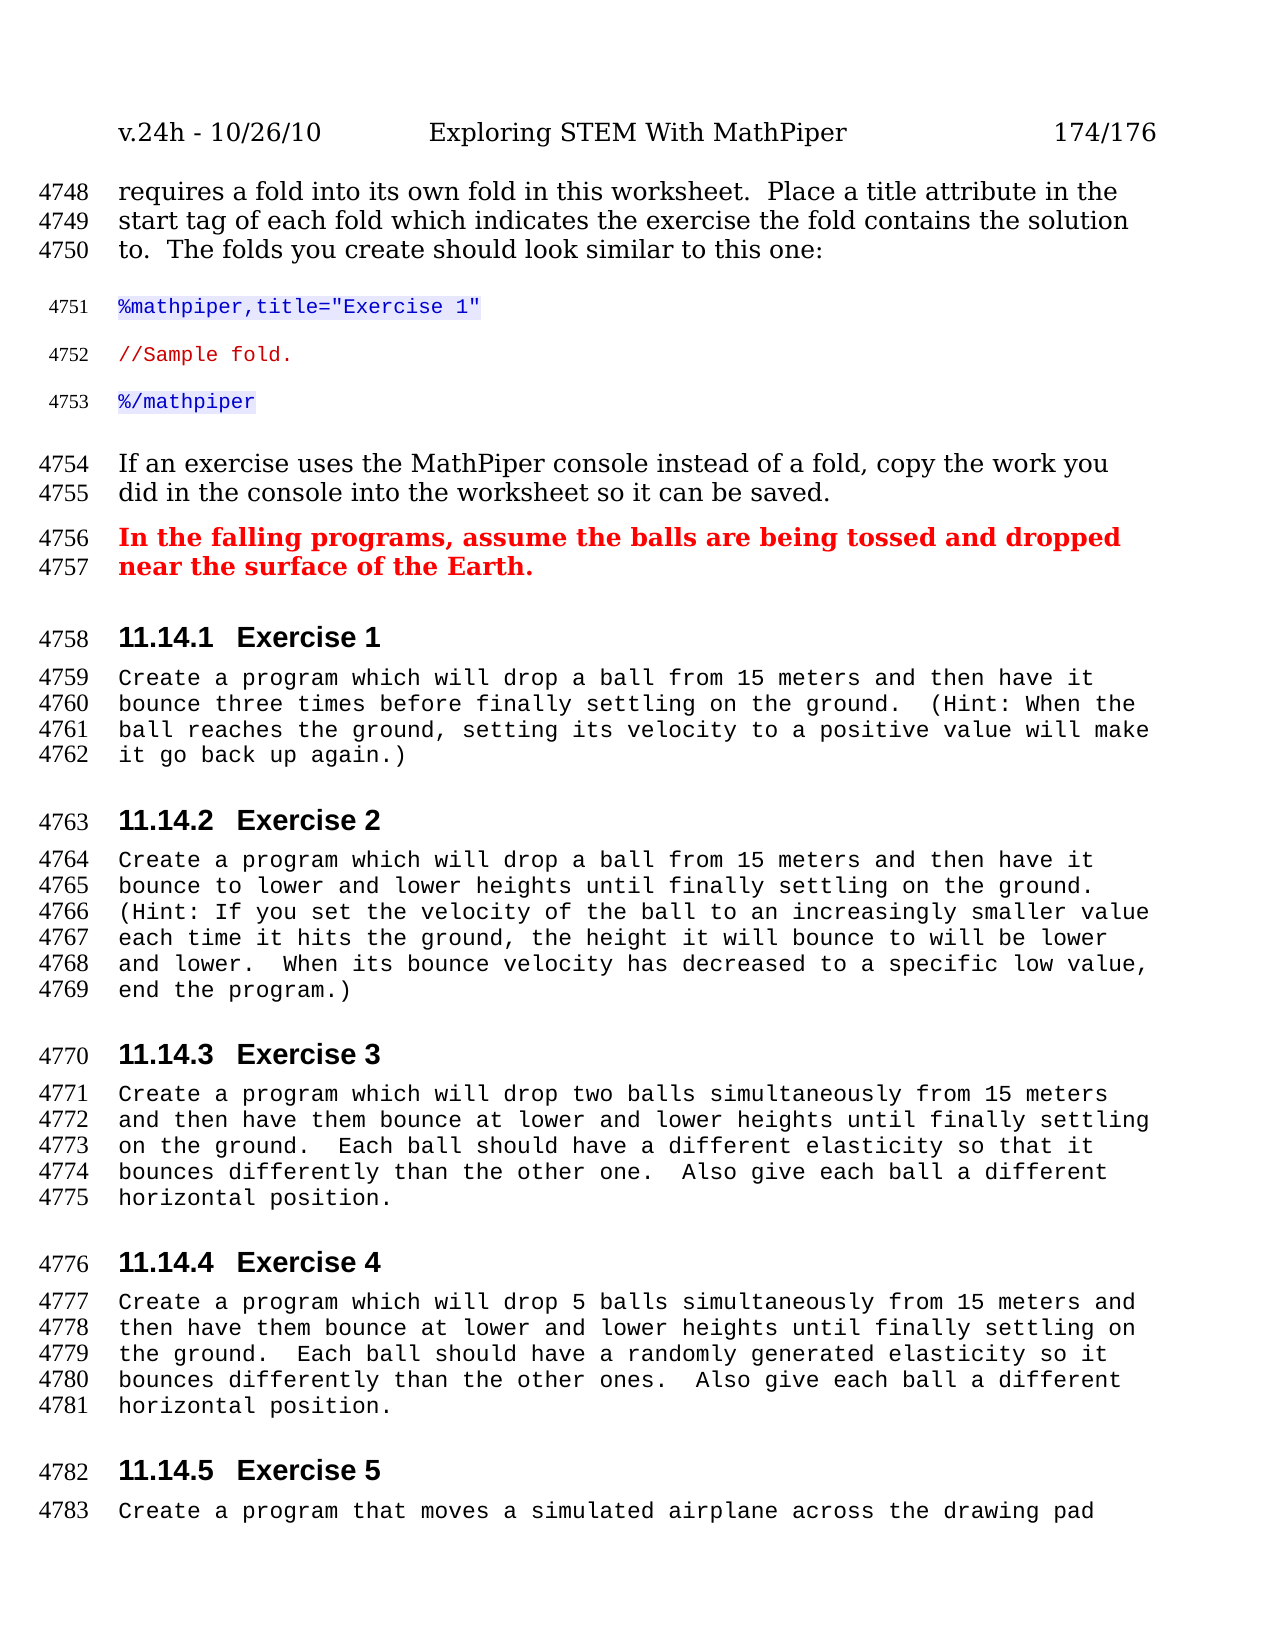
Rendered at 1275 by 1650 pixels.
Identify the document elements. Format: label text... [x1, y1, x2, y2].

text Create a program which will drop 5 balls simultaneously from 15 meters and then have them bounce at lower and lower heights until finally settling on the ground. Each ball should have a randomly generated elasticity so it bounces differently than the other ones. Also give each ball a different horizontal position. [118, 1291, 1157, 1420]
text Create a program which will drop a ball from 15 meters and then have it bounce to lower and lower heights until finally settling on the ground. (Hint: If you set the velocity of the ball to an increasingly smaller value each time it hits the ground, the height it will bounce to will be lower and lower. When its bounce velocity has decreased to a specific low value, end the program.) [118, 848, 1157, 1004]
subtitle Exercise 1 [118, 621, 1157, 654]
subtitle Exercise 4 [118, 1245, 1157, 1279]
text Create a program which will drop two balls simultaneously from 15 meters and then have them bounce at lower and lower heights until finally settling on the ground. Each ball should have a different elasticity so that it bounces differently than the other one. Also give each ball a different horizontal position. [118, 1082, 1157, 1212]
subtitle Exercise 3 [118, 1037, 1157, 1071]
text If an exercise uses the MathPiper console instead of a fold, copy the work you did in the console into the worksheet so it can be saved. [118, 449, 1157, 508]
text Create a program which will drop a ball from 15 meters and then have it bounce three times before finally settling on the ground. (Hint: When the ball reaches the ground, setting its velocity to a positive value will make it go back up again.) [118, 666, 1157, 770]
text In the falling programs, assume the balls are being tossed and dropped near the surface of the Earth. [118, 523, 1157, 581]
text %/mathpiper [118, 391, 1157, 414]
text requires a fold into its own fold in this worksheet. Place a title attribute in the start tag of each fold which indicates the exercise the fold contains the solution to. The folds you create should look similar to this one: [118, 177, 1157, 264]
text Create a program that moves a simulated airplane across the drawing pad [118, 1499, 1157, 1525]
text //Sample fold. [118, 343, 1157, 367]
subtitle Exercise 2 [118, 803, 1157, 836]
text %mathpiper,title="Exercise 1" [118, 296, 1157, 320]
subtitle Exercise 5 [118, 1453, 1157, 1487]
